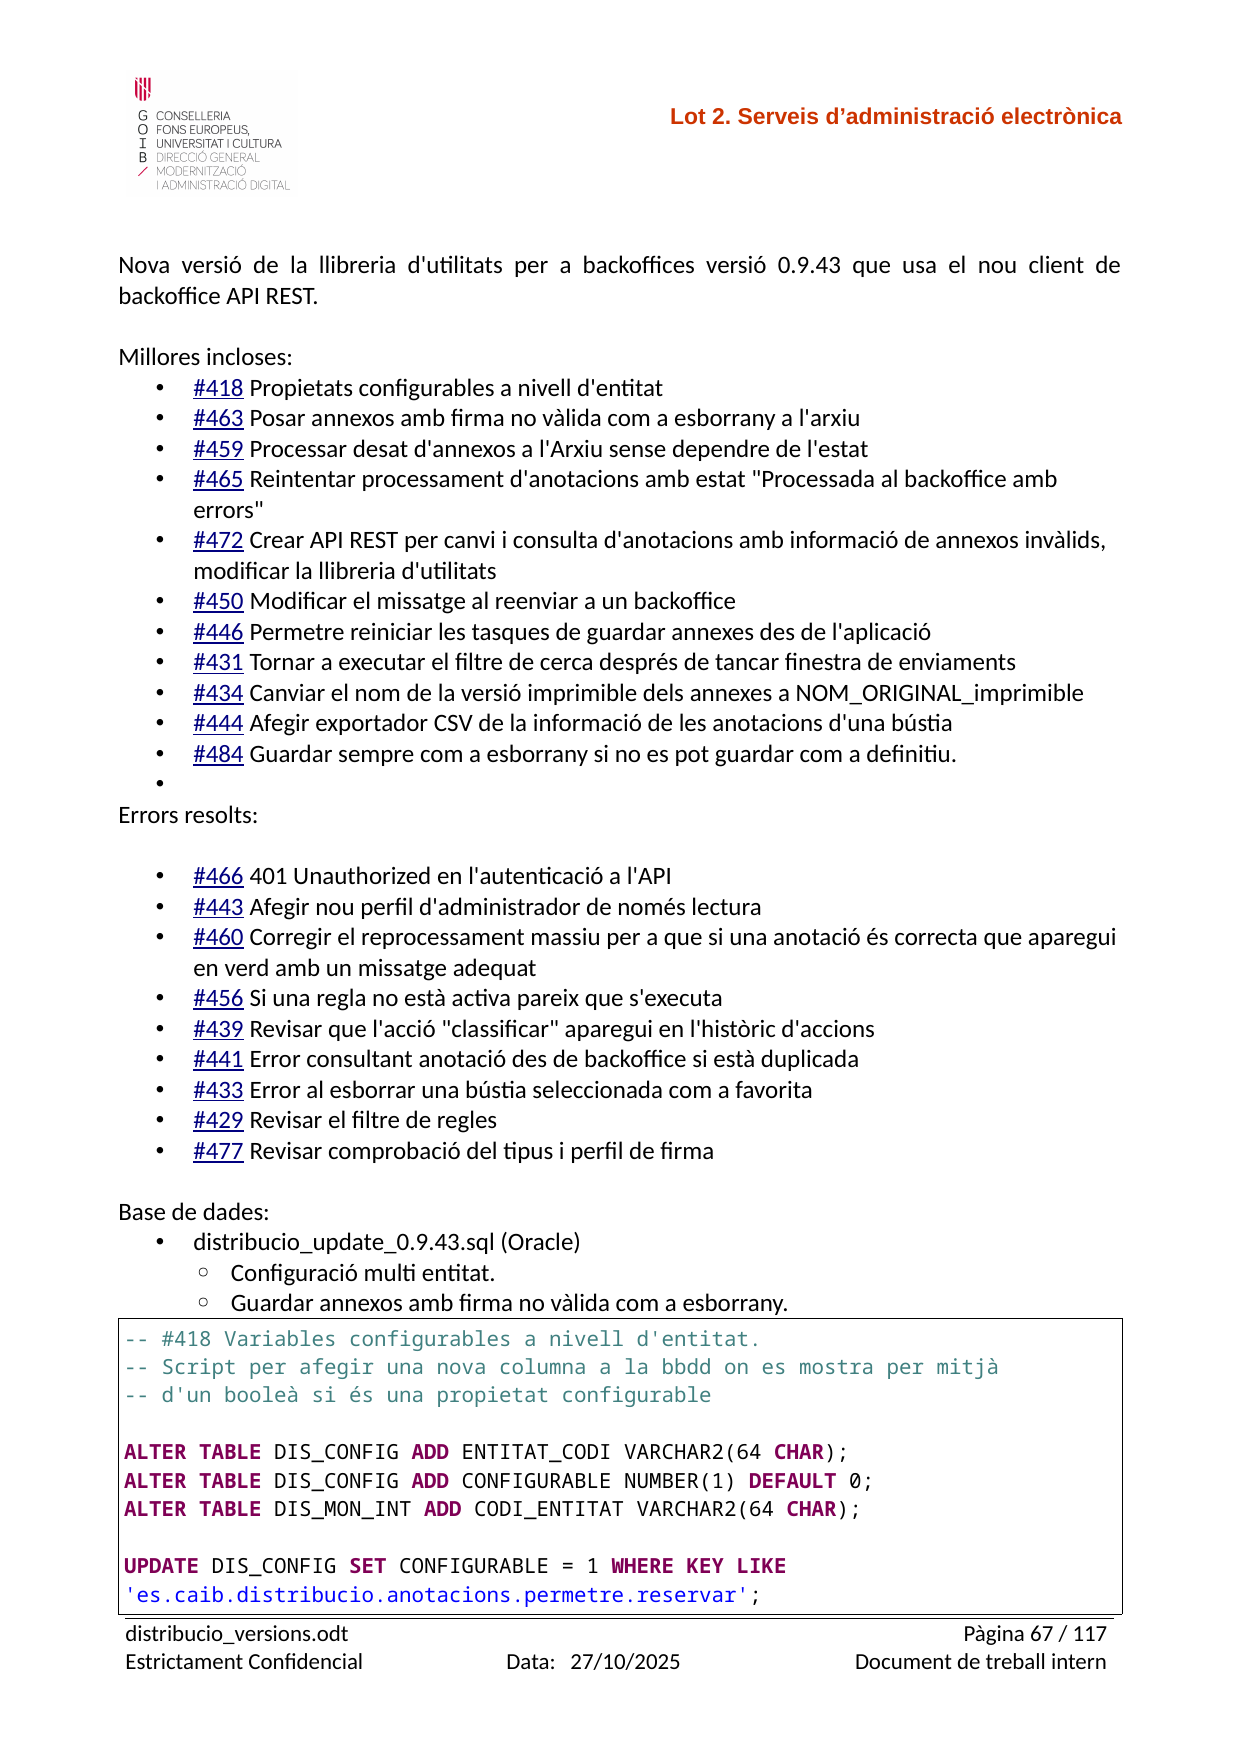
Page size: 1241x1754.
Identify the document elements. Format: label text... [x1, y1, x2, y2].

list #433 Error al esborrar una bústia seleccionada com a favorita [156, 1074, 1122, 1104]
table_header -- #418 Variables configurables a nivell d'entitat. -- Script per afegir una nova columna a la bbdd on es mostra per mitjà -- d'un booleà si és una propietat configurable ALTER TABLE DIS_CONFIG ADD ENTITAT_CODI VARCHAR2(64 CHAR); ALTER TABLE DIS_CONFIG ADD CONFIGURABLE NUMBER(1) DEFAULT 0; ALTER TABLE DIS_MON_INT ADD CODI_ENTITAT VARCHAR2(64 CHAR); UPDATE DIS_CONFIG SET CONFIGURABLE = 1 WHERE KEY LIKE 'es.caib.distribucio.anotacions.permetre.reservar'; [119, 1319, 1122, 1614]
list #418 Propietats configurables a nivell d'entitat [156, 372, 1122, 402]
list #444 Afegir exportador CSV de la informació de les anotacions d'una bústia [156, 707, 1122, 738]
text Nova versió de la llibreria d'utilitats per a backoffices versió 0.9.43 que usa el nou client de backoffice API REST. [118, 250, 1122, 311]
text Millores incloses: [118, 341, 1122, 372]
list #477 Revisar comprobació del tipus i perfil de firma [156, 1135, 1122, 1165]
list #443 Afegir nou perfil d'administrador de només lectura [156, 891, 1122, 921]
picture [126, 70, 299, 197]
list Configuració multi entitat. [193, 1257, 1122, 1287]
list #459 Processar desat d'annexos a l'Arxiu sense dependre de l'estat [156, 433, 1122, 463]
list #456 Si una regla no està activa pareix que s'executa [156, 982, 1122, 1013]
list #439 Revisar que l'acció "classificar" aparegui en l'històric d'accions [156, 1013, 1122, 1043]
list #431 Tornar a executar el filtre de cerca després de tancar finestra de enviaments [156, 646, 1122, 677]
list #441 Error consultant anotació des de backoffice si està duplicada [156, 1043, 1122, 1074]
list distribucio_update_0.9.43.sql (Oracle) [156, 1226, 1122, 1257]
list #465 Reintentar processament d'anotacions amb estat "Processada al backoffice amb errors" [156, 463, 1122, 524]
list #460 Corregir el reprocessament massiu per a que si una anotació és correcta que aparegui en verd amb un missatge adequat [156, 921, 1122, 982]
list #429 Revisar el filtre de regles [156, 1104, 1122, 1135]
list #463 Posar annexos amb firma no vàlida com a esborrany a l'arxiu [156, 402, 1122, 433]
list #450 Modificar el missatge al reenviar a un backoffice [156, 585, 1122, 616]
list #472 Crear API REST per canvi i consulta d'anotacions amb informació de annexos invàlids, modificar la llibreria d'utilitats [156, 524, 1122, 585]
list #484 Guardar sempre com a esborrany si no es pot guardar com a definitiu. [156, 738, 1122, 768]
list Guardar annexos amb firma no vàlida com a esborrany. [193, 1287, 1122, 1318]
text Errors resolts: [118, 799, 1122, 829]
text Base de dades: [118, 1196, 1122, 1226]
list #466 401 Unauthorized en l'autenticació a l'API [156, 860, 1122, 891]
list #434 Canviar el nom de la versió imprimible dels annexes a NOM_ORIGINAL_imprimible [156, 677, 1122, 707]
list #446 Permetre reiniciar les tasques de guardar annexes des de l'aplicació [156, 616, 1122, 646]
